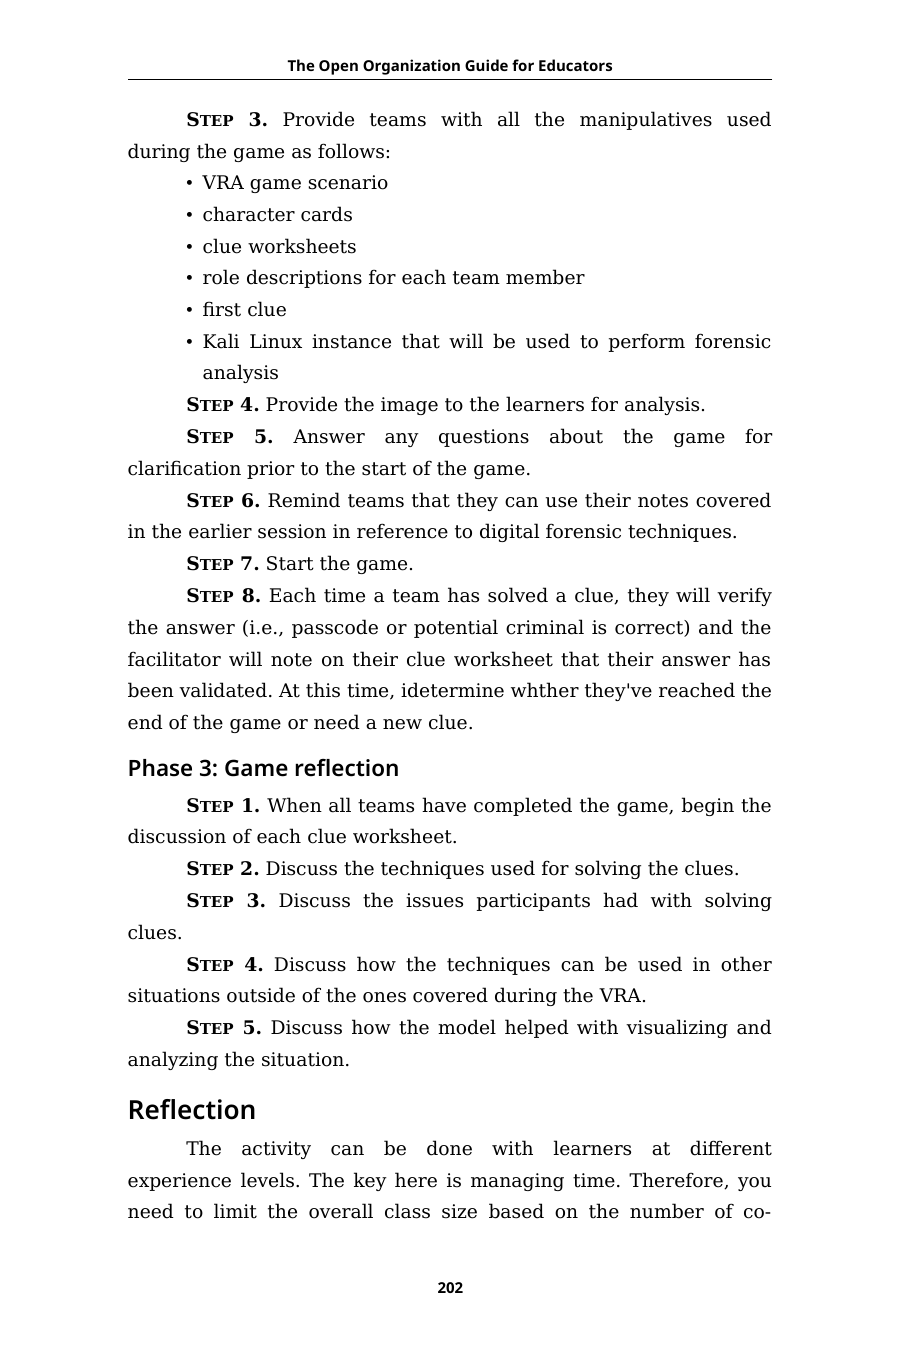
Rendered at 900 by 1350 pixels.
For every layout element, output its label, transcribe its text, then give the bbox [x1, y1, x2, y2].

text Step 3. Provide teams with all the manipulatives used during the game as follows: [127, 109, 772, 162]
text The activity can be done with learners at different experience levels. The key here is managing time. Therefore, you need to limit the overall class size based on the number of co- [127, 1138, 772, 1223]
list Kali Linux instance that will be used to perform forensic analysis [186, 331, 772, 384]
text Step 5. Discuss how the model helped with visualizing and analyzing the situation. [127, 1017, 772, 1071]
text Step 4. Provide the image to the learners for analysis. [127, 394, 772, 416]
text Step 8. Each time a team has solved a clue, they will verify the answer (i.e., passcode or potential criminal is correct) and the facilitator will note on their clue worksheet that their answer has been validated. At this time, idetermine whther they've reached the end of the game or need a new clue. [127, 585, 772, 734]
text Step 1. When all teams have completed the game, begin the discussion of each clue worksheet. [127, 794, 772, 848]
list clue worksheets [186, 236, 772, 257]
subtitle Reflection [127, 1095, 772, 1126]
list character cards [186, 204, 772, 226]
text Step 2. Discuss the techniques used for solving the clues. [127, 858, 772, 880]
text Step 7. Start the game. [127, 553, 772, 575]
text Step 6. Remind teams that they can use their notes covered in the earlier session in reference to digital forensic techniques. [127, 489, 772, 543]
text Step 3. Discuss the issues participants had with solving clues. [127, 890, 772, 944]
text Step 5. Answer any questions about the game for clarification prior to the start of the game. [127, 426, 772, 480]
list role descriptions for each team member [186, 267, 772, 289]
list VRA game scenario [186, 172, 772, 194]
subtitle Phase 3: Game reflection [127, 756, 772, 782]
list first clue [186, 299, 772, 321]
text Step 4. Discuss how the techniques can be used in other situations outside of the ones covered during the VRA. [127, 953, 772, 1007]
